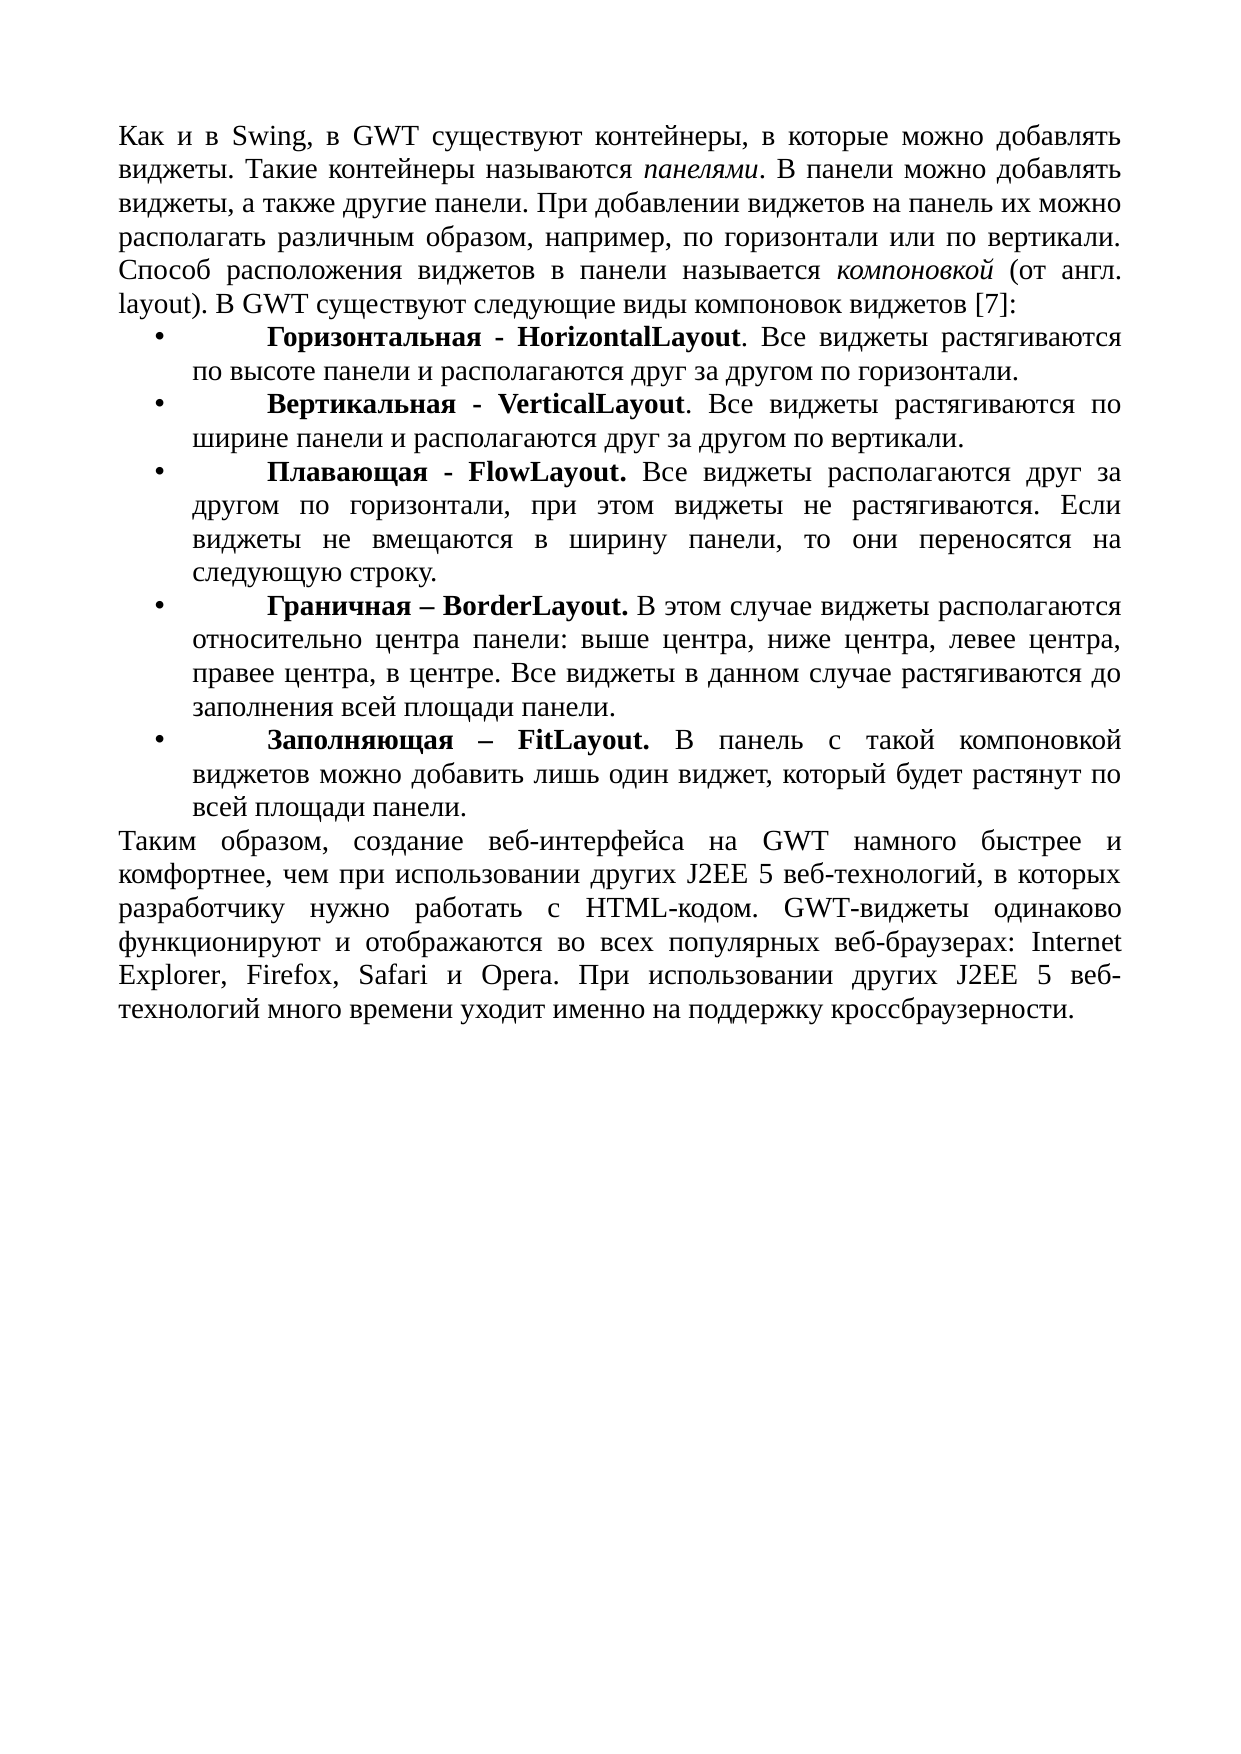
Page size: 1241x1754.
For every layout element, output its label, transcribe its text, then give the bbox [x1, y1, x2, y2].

text Как и в Swing, в GWT существуют контейнеры, в которые можно добавлять виджеты. Такие контейнеры называются панелями. В панели можно добавлять виджеты, а также другие панели. При добавлении виджетов на панель их можно располагать различным образом, например, по горизонтали или по вертикали. Способ расположения виджетов в панели называется компоновкой (от англ. layout). В GWT существуют следующие виды компоновок виджетов [7]: [118, 118, 1122, 319]
text Таким образом, создание веб-интерфейса на GWT намного быстрее и комфортнее, чем при использовании других J2EE 5 веб-технологий, в которых разработчику нужно работать с HTML-кодом. GWT-виджеты одинаково функционируют и отображаются во всех популярных веб-браузерах: Internet Explorer, Firefox, Safari и Opera. При использовании других J2EE 5 веб-технологий много времени уходит именно на поддержку кроссбраузерности. [118, 823, 1122, 1024]
list Горизонтальная - HorizontalLayout. Все виджеты растягиваются по высоте панели и располагаются друг за другом по горизонтали. [154, 319, 1122, 387]
list Заполняющая – FitLayout. В панель с такой компоновкой виджетов можно добавить лишь один виджет, который будет растянут по всей площади панели. [154, 722, 1122, 823]
list Вертикальная - VerticalLayout. Все виджеты растягиваются по ширине панели и располагаются друг за другом по вертикали. [154, 387, 1122, 454]
list Граничная – BorderLayout. В этом случае виджеты располагаются относительно центра панели: выше центра, ниже центра, левее центра, правее центра, в центре. Все виджеты в данном случае растягиваются до заполнения всей площади панели. [154, 588, 1122, 722]
list Плавающая - FlowLayout. Все виджеты располагаются друг за другом по горизонтали, при этом виджеты не растягиваются. Если виджеты не вмещаются в ширину панели, то они переносятся на следующую строку. [154, 454, 1122, 588]
